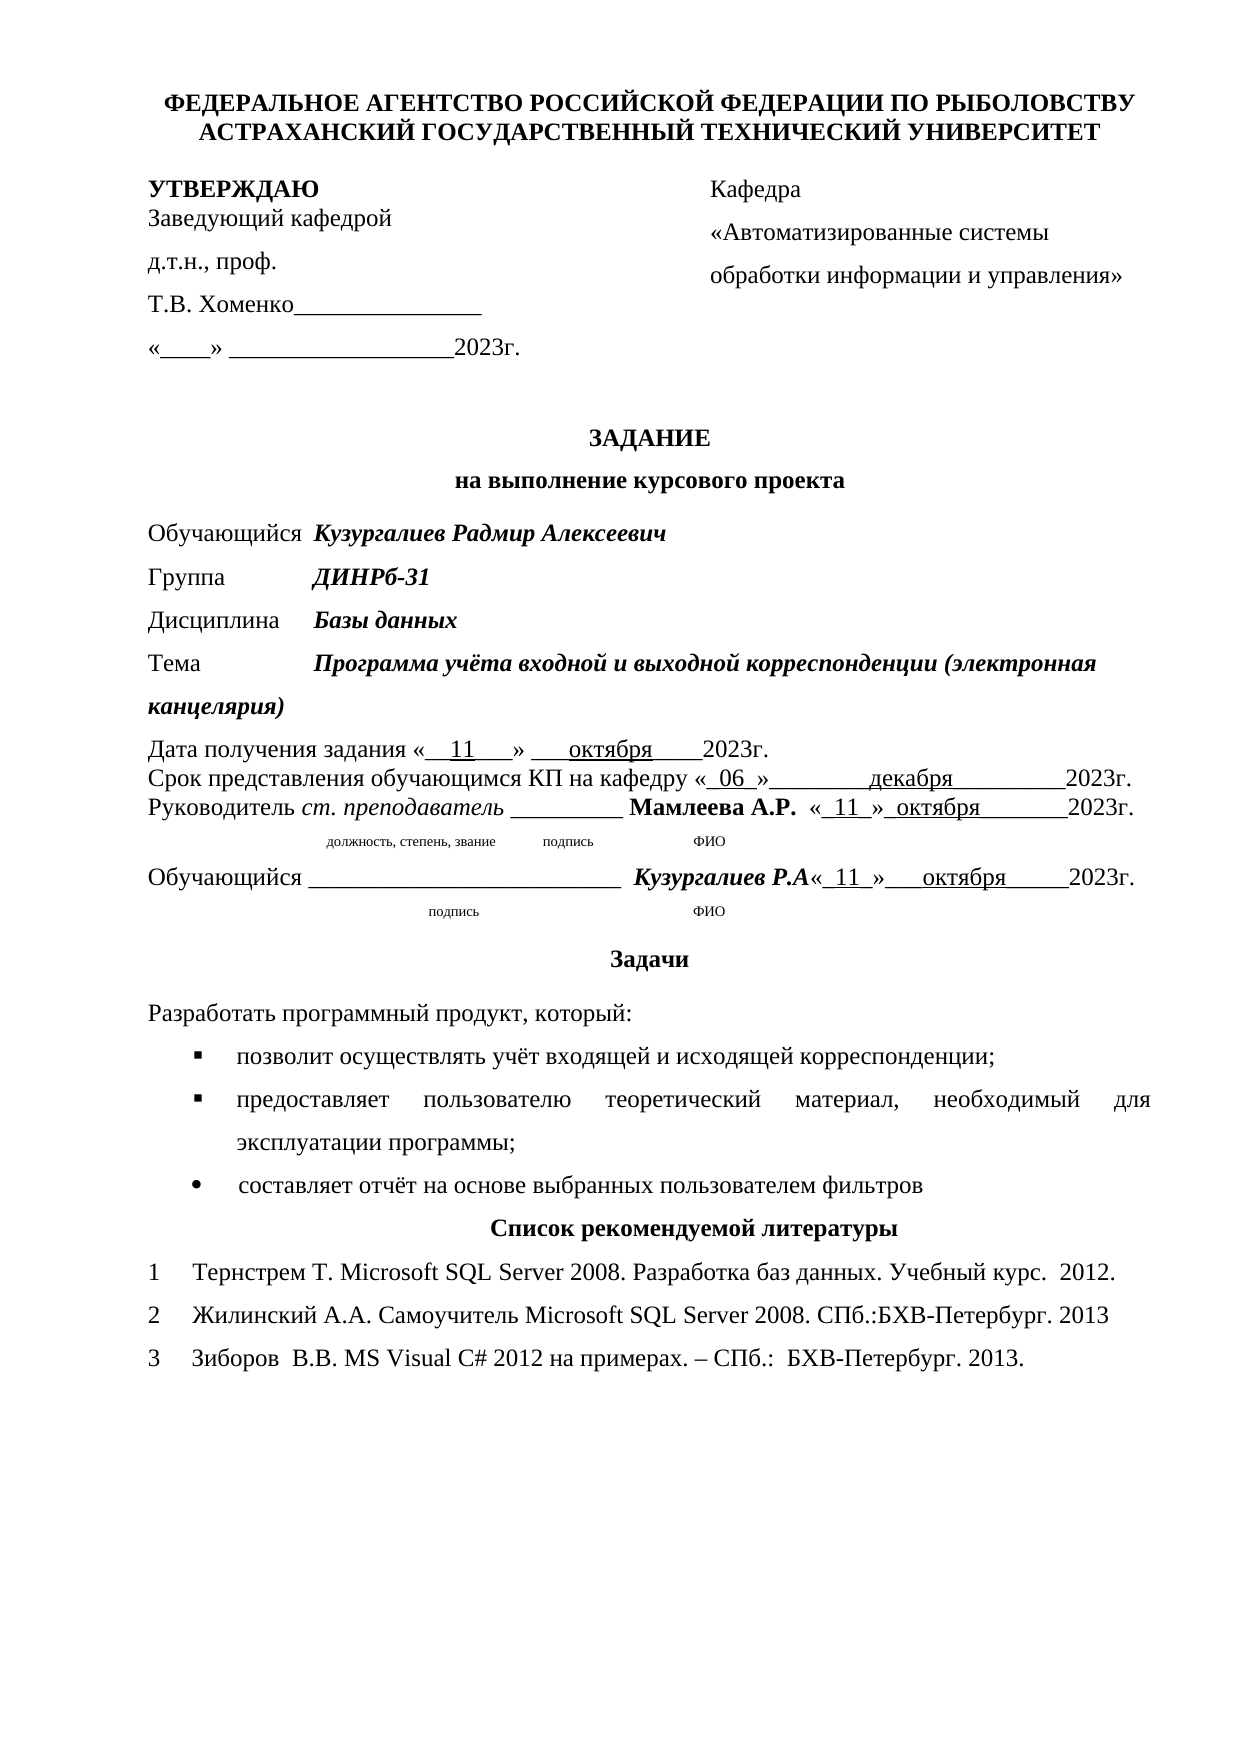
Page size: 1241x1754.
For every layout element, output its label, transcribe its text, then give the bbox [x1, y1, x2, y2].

text Группа ДИНРб-31 [148, 562, 1152, 590]
table_header УТВЕРЖДАЮ [136, 174, 698, 203]
text Дата получения задания «__11___» ___октября____2023г. Срок представления обучающимся КП на кафедру «_06_»________декабря_________2023г. Руководитель ст. преподаватель _________ Мамлеева А.Р. «_11_»_октября_______2023г. должность, степень, звание подпись ФИО [148, 734, 1152, 849]
text ФЕДЕРАЛЬНОЕ АГЕНТСТВО РОССИЙСКОЙ ФЕДЕРАЦИИ ПО РЫБОЛОВСТВУ [148, 88, 1152, 117]
list позволит осуществлять учёт входящей и исходящей корреспонденции; [192, 1041, 1152, 1070]
table_header Кафедра «Автоматизированные системы обработки информации и управления» [699, 174, 1192, 361]
text 2 Жилинский А.А. Самоучитель Microsoft SQL Server 2008. СПб.:БХВ-Петербург. 2013 [148, 1300, 1152, 1328]
list Список рекомендуемой литературы [192, 1213, 1152, 1242]
text ЗАДАНИЕ [148, 423, 1152, 452]
text 3 Зиборов В.В. MS Visual C# 2012 на примерах. – СПб.: БХВ-Петербург. 2013. [148, 1343, 1152, 1372]
list составляет отчёт на основе выбранных пользователем фильтров [192, 1170, 1152, 1199]
text 1 Тернстрем Т. Microsoft SQL Server 2008. Разработка баз данных. Учебный курс. 2012. [148, 1257, 1152, 1285]
text Обучающийся Кузургалиев Радмир Алексеевич [148, 518, 1152, 547]
text Тема Программа учёта входной и выходной корреспонденции (электронная канцелярия) [148, 648, 1152, 720]
text АСТРАХАНСКИЙ ГОСУДАРСТВЕННЫЙ ТЕХНИЧЕСКИЙ УНИВЕРСИТЕТ [148, 117, 1152, 145]
text Задачи [148, 944, 1152, 973]
text Дисциплина Базы данных [148, 605, 1152, 633]
list предоставляет пользователю теоретический материал, необходимый для эксплуатации программы; [192, 1084, 1152, 1156]
text Обучающийся _________________________ Кузургалиев Р.А«_11_»___октября_____2023г. подпись ФИО [148, 862, 1152, 919]
text Разработать программный продукт, который: [148, 998, 1152, 1027]
text на выполнение курсового проекта [148, 465, 1152, 493]
table_cell Заведующий кафедрой д.т.н., проф. Т.В. Хоменко_______________ «____» __________________2023г. [136, 203, 698, 361]
